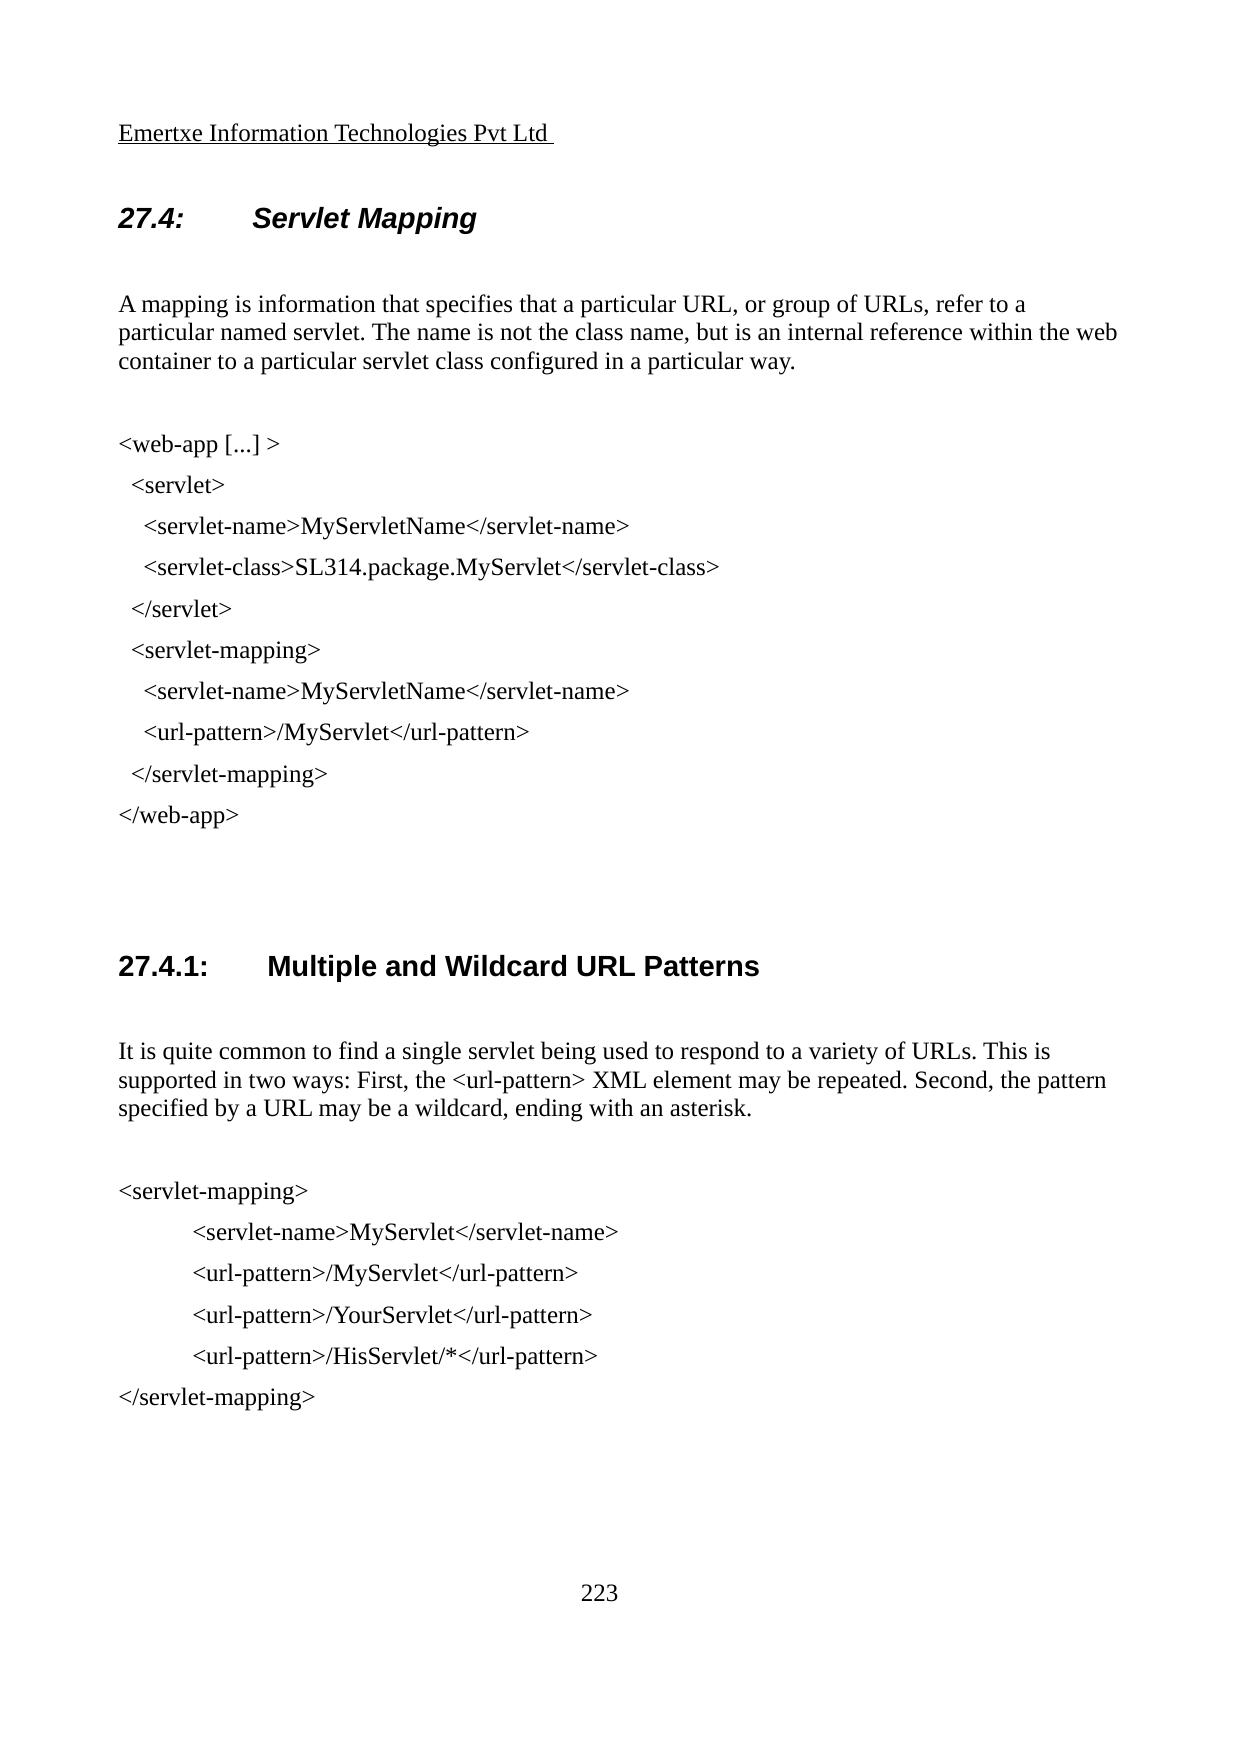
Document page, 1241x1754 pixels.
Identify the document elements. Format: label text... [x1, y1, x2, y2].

text <url-pattern>/YourServlet</url-pattern> [118, 1300, 1122, 1328]
subtitle Servlet Mapping [118, 201, 1122, 235]
text </web-app> [118, 800, 1122, 829]
text <url-pattern>/MyServlet</url-pattern> [118, 1258, 1122, 1287]
text </servlet-mapping> [118, 1382, 1122, 1411]
text </servlet> [118, 594, 1122, 622]
text </servlet-mapping> [118, 759, 1122, 787]
text <servlet-name>MyServletName</servlet-name> [118, 511, 1122, 540]
text <url-pattern>/MyServlet</url-pattern> [118, 717, 1122, 746]
text <servlet-mapping> [118, 1176, 1122, 1205]
text <servlet-name>MyServletName</servlet-name> [118, 676, 1122, 705]
text <servlet> [118, 470, 1122, 499]
subtitle Multiple and Wildcard URL Patterns [118, 949, 1122, 982]
text A mapping is information that specifies that a particular URL, or group of URLs, refer to a particular named servlet. The name is not the class name, but is an internal reference within the web container to a particular servlet class configured in a particular way. [118, 289, 1122, 375]
text <servlet-mapping> [118, 635, 1122, 664]
text <web-app [...] > [118, 429, 1122, 457]
text <url-pattern>/HisServlet/*</url-pattern> [118, 1341, 1122, 1370]
text <servlet-name>MyServlet</servlet-name> [118, 1217, 1122, 1246]
text It is quite common to find a single servlet being used to respond to a variety of URLs. This is supported in two ways: First, the <url-pattern> XML element may be repeated. Second, the pattern specified by a URL may be a wildcard, ending with an asterisk. [118, 1036, 1122, 1122]
text <servlet-class>SL314.package.MyServlet</servlet-class> [118, 552, 1122, 581]
